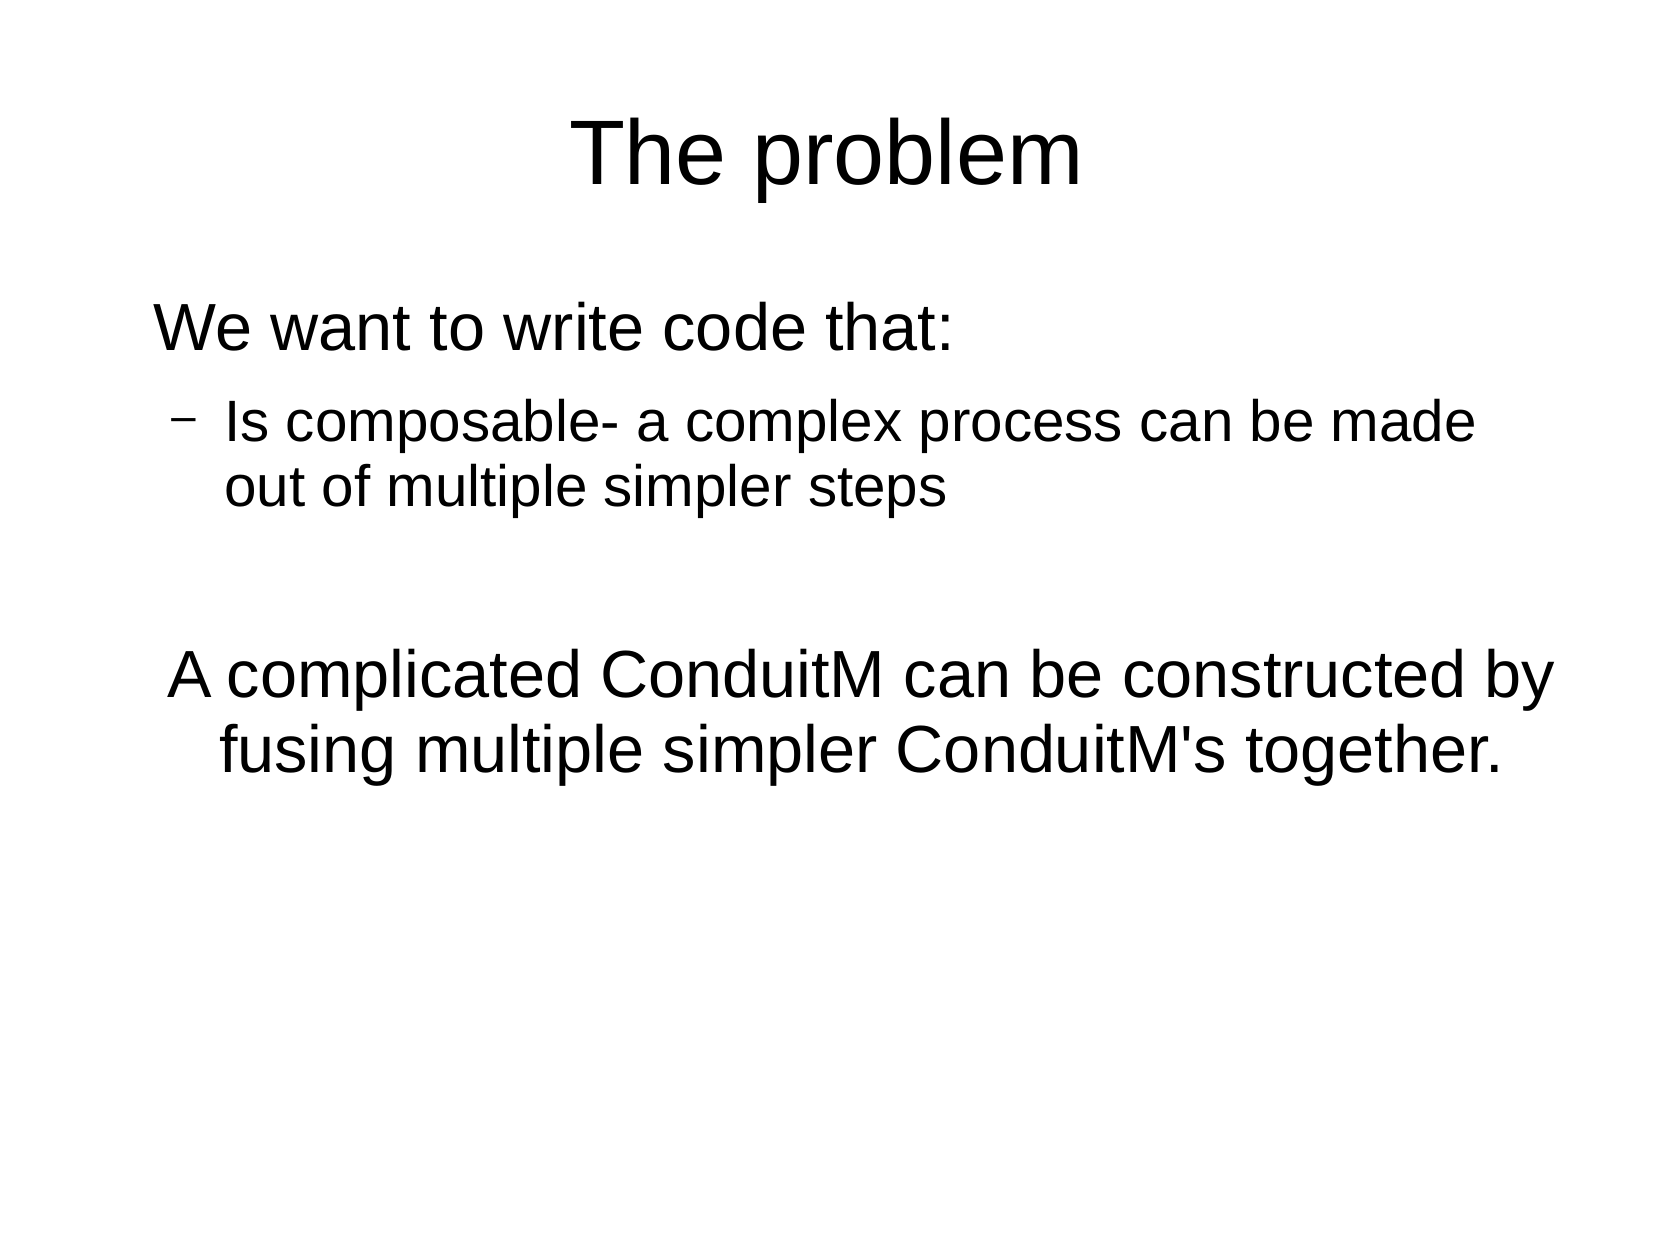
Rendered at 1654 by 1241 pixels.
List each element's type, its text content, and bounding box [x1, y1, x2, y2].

title The problem [82, 49, 1571, 257]
list We want to write code that: Is composable- a complex process can be made out of multiple simpler steps A complicated ConduitM can be constructed by fusing multiple simpler ConduitM's together. [82, 290, 1571, 1010]
